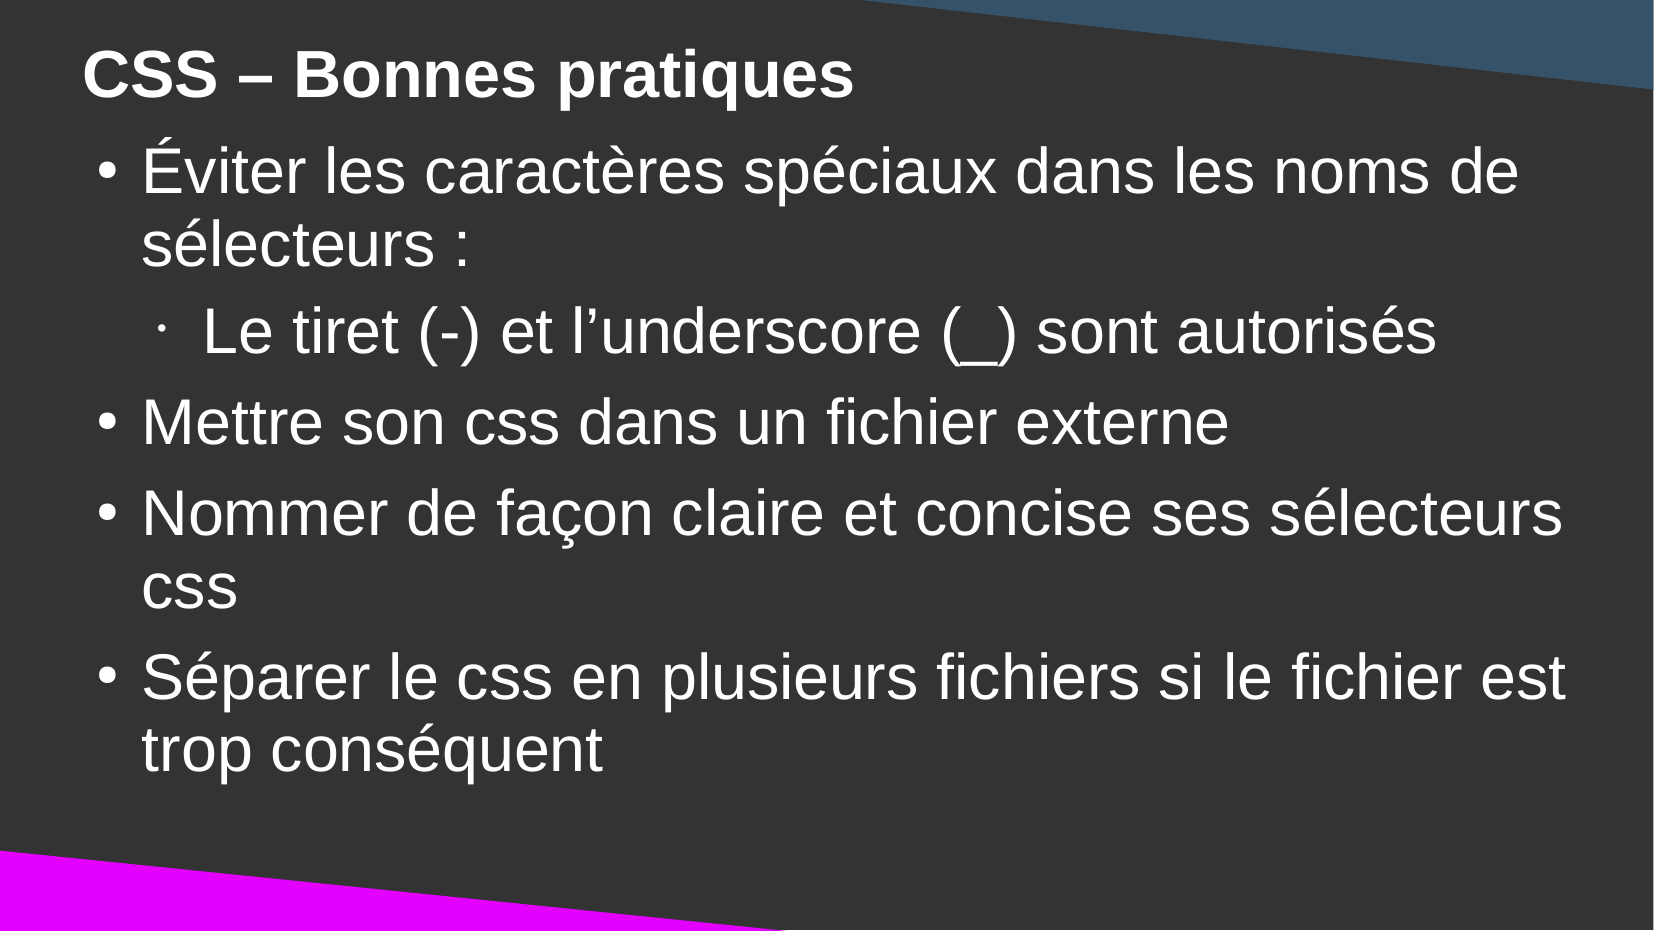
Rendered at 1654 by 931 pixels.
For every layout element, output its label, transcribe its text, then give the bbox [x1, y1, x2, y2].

text_box [860, 0, 1654, 90]
title CSS – Bonnes pratiques [82, 37, 1571, 114]
list Éviter les caractères spéciaux dans les noms de sélecteurs : Le tiret (-) et l’underscore (_) sont autorisés Mettre son css dans un fichier externe Nommer de façon claire et concise ses sélecteurs css Séparer le css en plusieurs fichiers si le fichier est trop conséquent [80, 135, 1605, 789]
text_box [0, 850, 788, 931]
